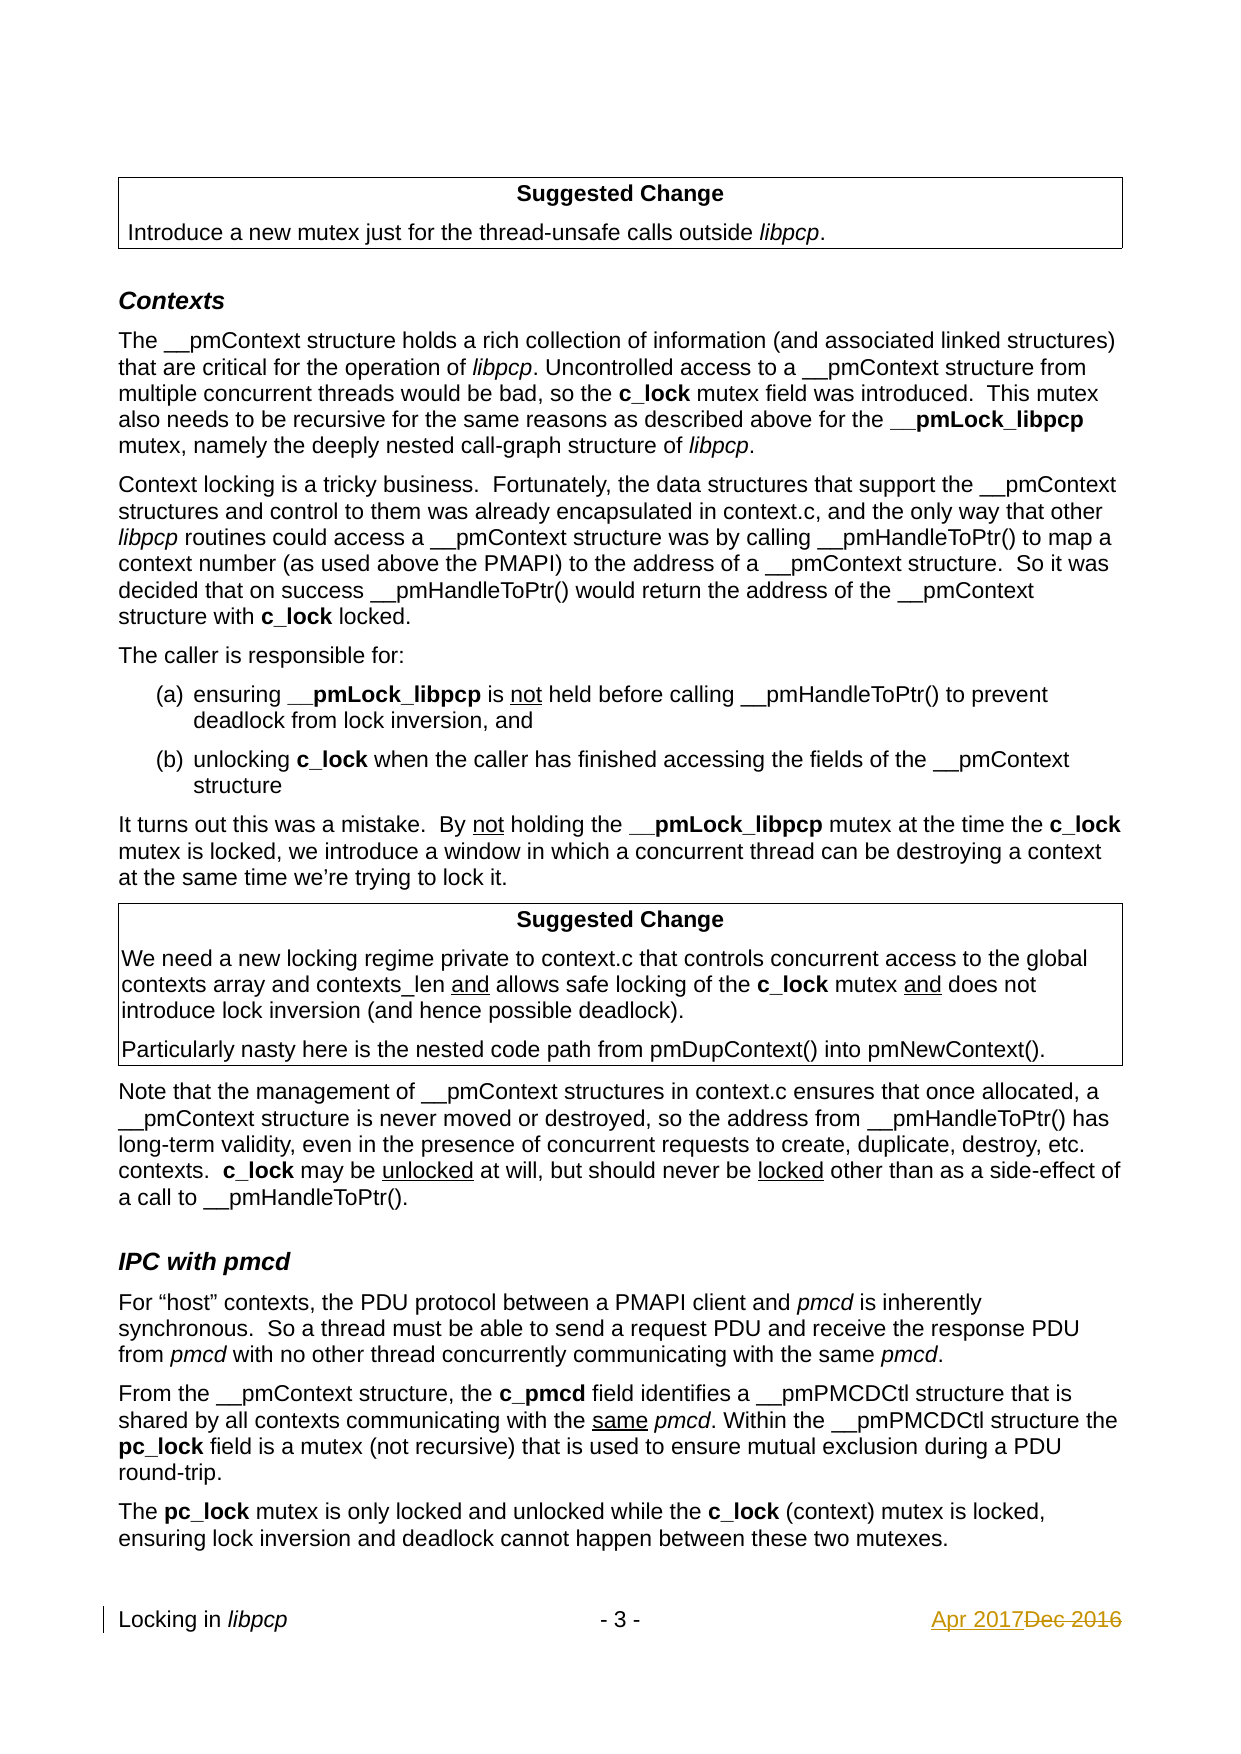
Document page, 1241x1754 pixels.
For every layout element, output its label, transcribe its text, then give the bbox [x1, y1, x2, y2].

text It turns out this was a mistake. By not holding the __pmLock_libpcp mutex at the time the c_lock mutex is locked, we introduce a window in which a concurrent thread can be destroying a context at the same time we’re trying to lock it. [118, 811, 1122, 890]
text Context locking is a tricky business. Fortunately, the data structures that support the __pmContext structures and control to them was already encapsulated in context.c, and the only way that other libpcp routines could access a __pmContext structure was by calling __pmHandleToPtr() to map a context number (as used above the PMAPI) to the address of a __pmContext structure. So it was decided that on success __pmHandleToPtr() would return the address of the __pmContext structure with c_lock locked. [118, 471, 1122, 629]
text We need a new locking regime private to context.c that controls concurrent access to the global contexts array and contexts_len and allows safe locking of the c_lock mutex and does not introduce lock inversion (and hence possible deadlock). [119, 942, 1122, 1024]
text Introduce a new mutex just for the thread-unsafe calls outside libpcp. [119, 216, 1122, 248]
text The pc_lock mutex is only locked and unlocked while the c_lock (context) mutex is locked, ensuring lock inversion and deadlock cannot happen between these two mutexes. [118, 1498, 1122, 1551]
list unlocking c_lock when the caller has finished accessing the fields of the __pmContext structure [156, 746, 1122, 799]
text Suggested Change [119, 178, 1122, 206]
text The caller is responsible for: [118, 642, 1122, 668]
text For “host” contexts, the PDU protocol between a PMAPI client and pmcd is inherently synchronous. So a thread must be able to send a request PDU and receive the response PDU from pmcd with no other thread concurrently communicating with the same pmcd. [118, 1289, 1122, 1368]
text Note that the management of __pmContext structures in context.c ensures that once allocated, a __pmContext structure is never moved or destroyed, so the address from __pmHandleToPtr() has long-term validity, even in the presence of concurrent requests to create, duplicate, destroy, etc. contexts. c_lock may be unlocked at will, but should never be locked other than as a side-effect of a call to __pmHandleToPtr(). [118, 1078, 1122, 1210]
text From the __pmContext structure, the c_pmcd field identifies a __pmPMCDCtl structure that is shared by all contexts communicating with the same pmcd. Within the __pmPMCDCtl structure the pc_lock field is a mutex (not recursive) that is used to ensure mutual exclusion during a PDU round-trip. [118, 1380, 1122, 1486]
text The __pmContext structure holds a rich collection of information (and associated linked structures) that are critical for the operation of libpcp. Uncontrolled access to a __pmContext structure from multiple concurrent threads would be bad, so the c_lock mutex field was introduced. This mutex also needs to be recursive for the same reasons as described above for the __pmLock_libpcp mutex, namely the deeply nested call-graph structure of libpcp. [118, 327, 1122, 459]
text Suggested Change [119, 904, 1122, 932]
text Particularly nasty here is the nested code path from pmDupContext() into pmNewContext(). [119, 1033, 1122, 1065]
subtitle IPC with pmcd [118, 1247, 1122, 1276]
list ensuring __pmLock_libpcp is not held before calling __pmHandleToPtr() to prevent deadlock from lock inversion, and [156, 681, 1122, 733]
subtitle Contexts [118, 286, 1122, 314]
